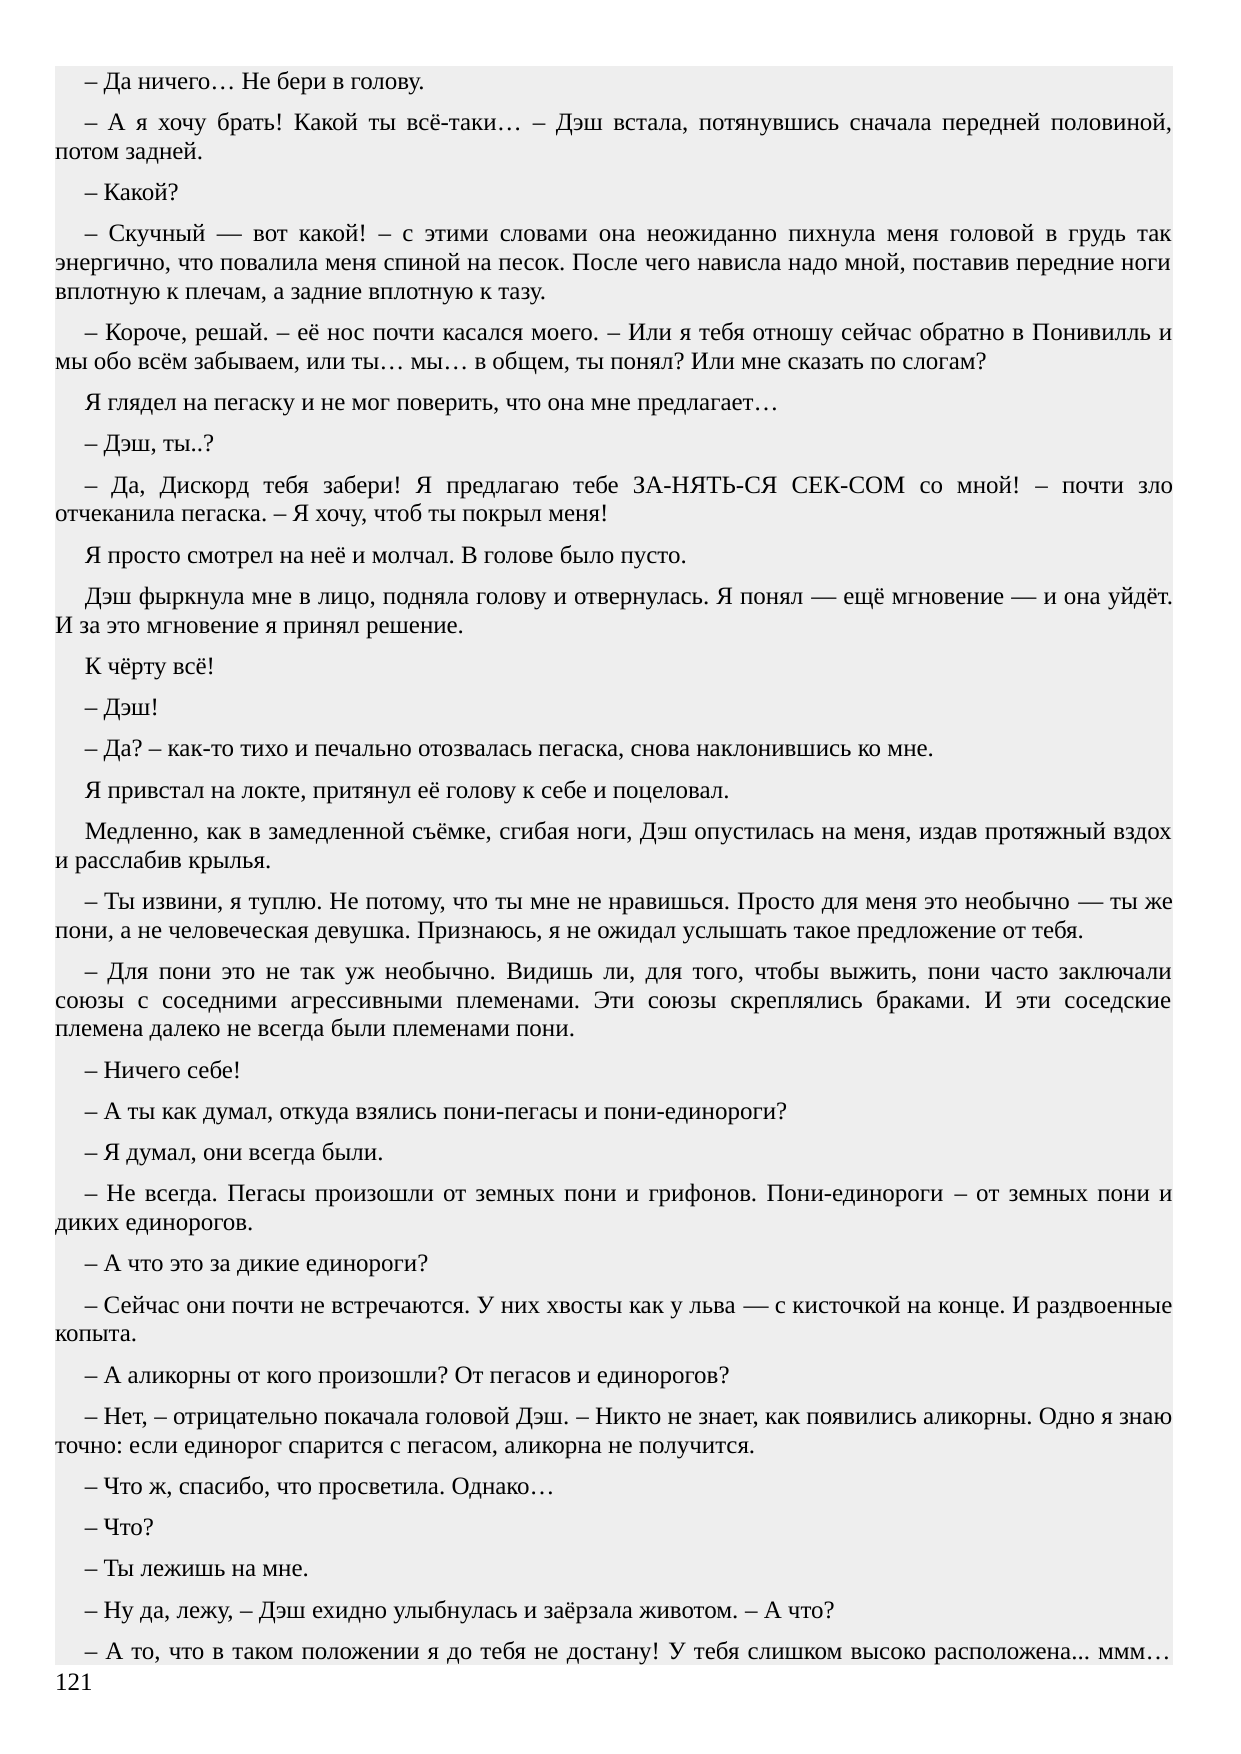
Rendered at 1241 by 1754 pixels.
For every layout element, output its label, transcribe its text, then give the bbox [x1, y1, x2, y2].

text – Ты извини, я туплю. Не потому, что ты мне не нравишься. Просто для меня это необычно — ты же пони, а не человеческая девушка. Признаюсь, я не ожидал услышать такое предложение от тебя. [55, 886, 1173, 943]
text – Не всегда. Пегасы произошли от земных пони и грифонов. Пони-единороги – от земных пони и диких единорогов. [55, 1178, 1173, 1236]
text – Короче, решай. – её нос почти касался моего. – Или я тебя отношу сейчас обратно в Понивилль и мы обо всём забываем, или ты… мы… в общем, ты понял? Или мне сказать по слогам? [55, 317, 1173, 375]
text – Ты лежишь на мне. [55, 1553, 1173, 1582]
text – А ты как думал, откуда взялись пони-пегасы и пони-единороги? [55, 1096, 1173, 1125]
text – Дэш, ты..? [55, 428, 1173, 457]
text – Что ж, спасибо, что просветила. Однако… [55, 1471, 1173, 1500]
text – Скучный — вот какой! – с этими словами она неожиданно пихнула меня головой в грудь так энергично, что повалила меня спиной на песок. После чего нависла надо мной, поставив передние ноги вплотную к плечам, а задние вплотную к тазу. [55, 218, 1173, 305]
text Я глядел на пегаску и не мог поверить, что она мне предлагает… [55, 387, 1173, 416]
text Медленно, как в замедленной съёмке, сгибая ноги, Дэш опустилась на меня, издав протяжный вздох и расслабив крылья. [55, 816, 1173, 873]
text – Ничего себе! [55, 1055, 1173, 1083]
text – Сейчас они почти не встречаются. У них хвосты как у льва — с кисточкой на конце. И раздвоенные копыта. [55, 1290, 1173, 1347]
text – Да? – как-то тихо и печально отозвалась пегаска, снова наклонившись ко мне. [55, 733, 1173, 762]
text – А что это за дикие единороги? [55, 1248, 1173, 1277]
text – Что? [55, 1512, 1173, 1541]
text – Да ничего… Не бери в голову. [55, 66, 1173, 95]
text – Да, Дискорд тебя забери! Я предлагаю тебе ЗА-НЯТЬ-СЯ СЕК-СОМ со мной! – почти зло отчеканила пегаска. – Я хочу, чтоб ты покрыл меня! [55, 470, 1173, 527]
text – Нет, – отрицательно покачала головой Дэш. – Никто не знает, как появились аликорны. Одно я знаю точно: если единорог спарится с пегасом, аликорна не получится. [55, 1401, 1173, 1458]
text – Ну да, лежу, – Дэш ехидно улыбнулась и заёрзала животом. – А что? [55, 1595, 1173, 1623]
text – А то, что в таком положении я до тебя не достану! У тебя слишком высоко расположена... ммм… [55, 1636, 1173, 1665]
text – Какой? [55, 177, 1173, 206]
text Я просто смотрел на неё и молчал. В голове было пусто. [55, 540, 1173, 568]
text К чёрту всё! [55, 651, 1173, 680]
text Я привстал на локте, притянул её голову к себе и поцеловал. [55, 775, 1173, 803]
text Дэш фыркнула мне в лицо, подняла голову и отвернулась. Я понял — ещё мгновение — и она уйдёт. И за это мгновение я принял решение. [55, 581, 1173, 638]
text – Я думал, они всегда были. [55, 1137, 1173, 1166]
text – А аликорны от кого произошли? От пегасов и единорогов? [55, 1360, 1173, 1388]
text – А я хочу брать! Какой ты всё-таки… – Дэш встала, потянувшись сначала передней половиной, потом задней. [55, 107, 1173, 165]
text – Дэш! [55, 692, 1173, 721]
text – Для пони это не так уж необычно. Видишь ли, для того, чтобы выжить, пони часто заключали союзы с соседними агрессивными племенами. Эти союзы скреплялись браками. И эти соседские племена далеко не всегда были племенами пони. [55, 956, 1173, 1042]
